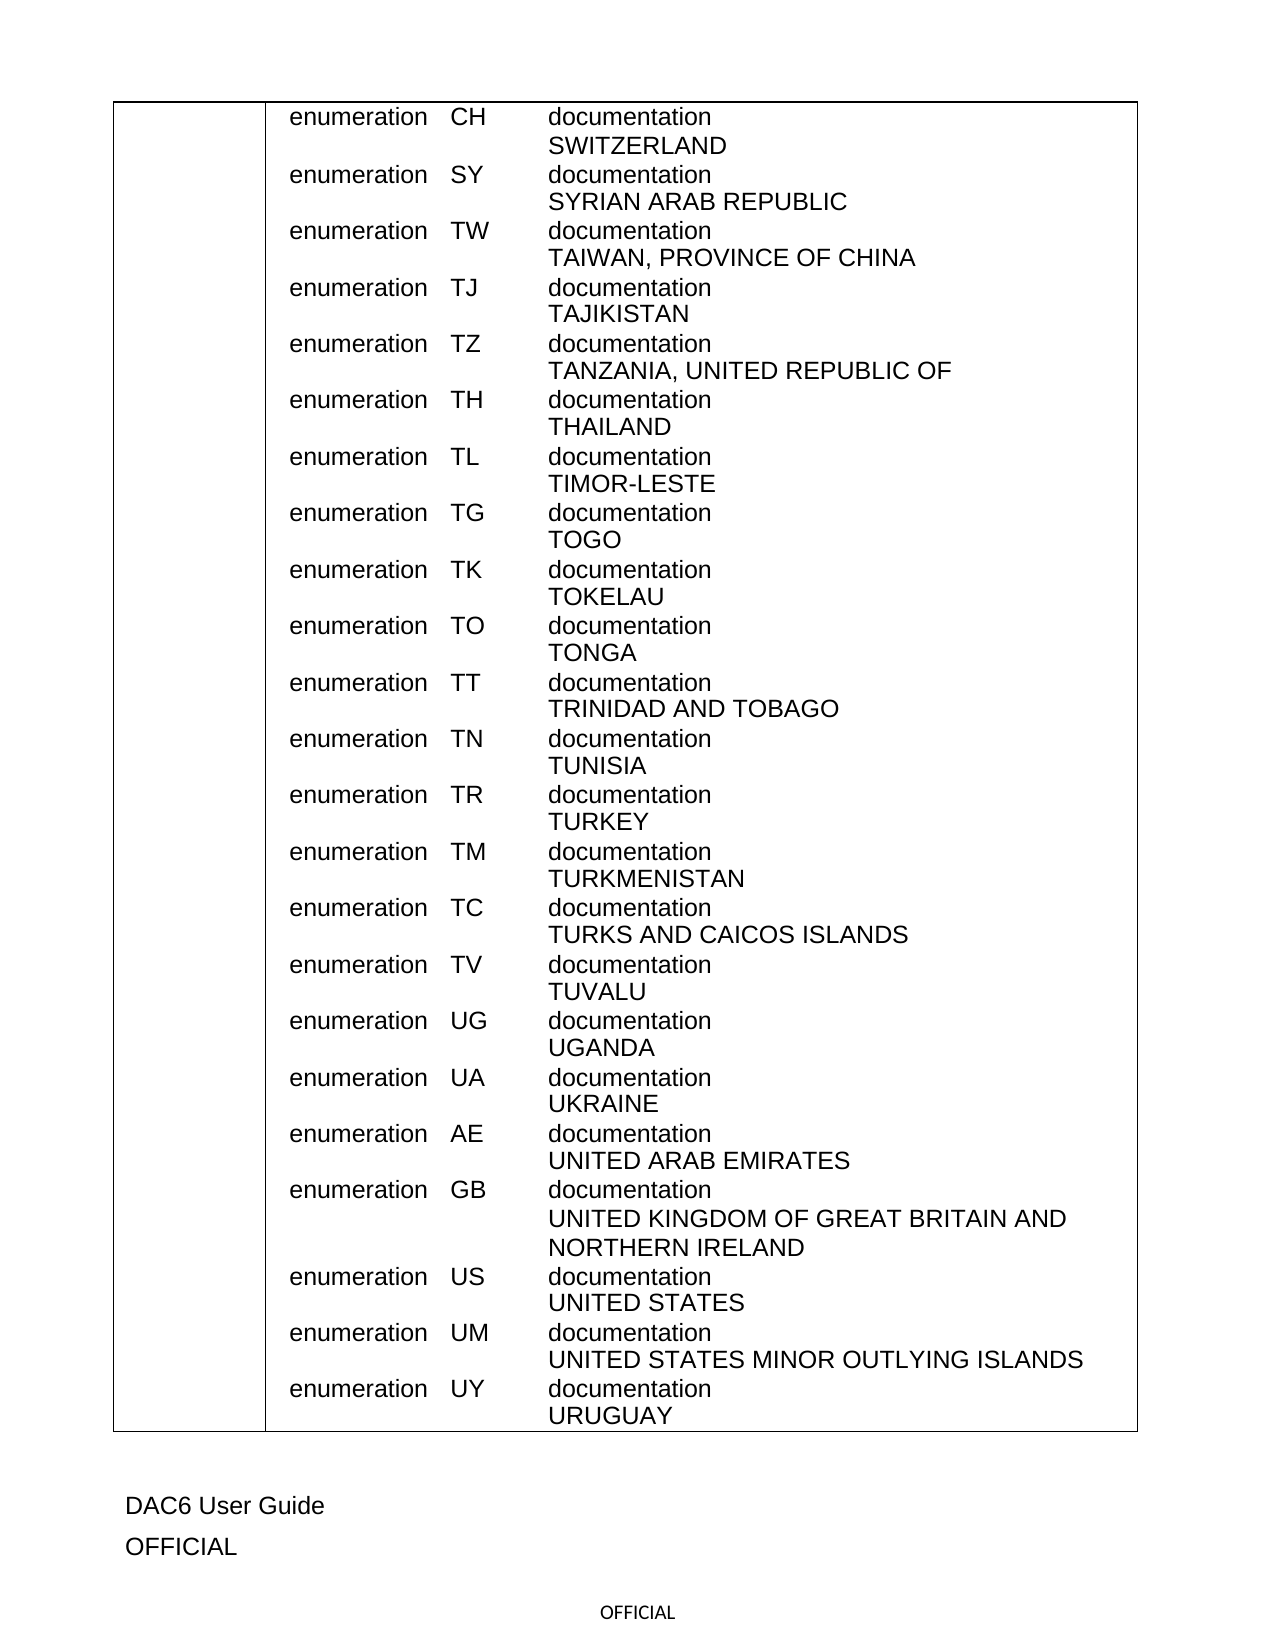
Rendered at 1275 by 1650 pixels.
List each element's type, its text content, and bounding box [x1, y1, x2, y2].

table_cell TV [439, 950, 518, 1006]
table_cell TG [439, 499, 518, 555]
table_cell documentation TUNISIA [518, 724, 1137, 781]
table_cell enumeration [266, 216, 438, 273]
table_cell enumeration [266, 160, 438, 216]
table_cell GB [439, 1176, 518, 1262]
table_cell documentation TOKELAU [518, 555, 1137, 611]
table_cell TN [439, 724, 518, 781]
table_cell enumeration [266, 668, 438, 724]
table_cell enumeration [266, 724, 438, 781]
table_cell TJ [439, 273, 518, 329]
table_cell documentation TURKEY [518, 781, 1137, 837]
table_cell TK [439, 555, 518, 611]
table_cell documentation URUGUAY [518, 1375, 1137, 1431]
table_cell documentation TURKS AND CAICOS ISLANDS [518, 894, 1137, 950]
table_cell enumeration [266, 781, 438, 837]
table_cell enumeration [266, 442, 438, 498]
table_cell UG [439, 1006, 518, 1063]
table_header documentation SWITZERLAND [518, 103, 1137, 160]
table_cell enumeration [266, 894, 438, 950]
table_cell SY [439, 160, 518, 216]
table_cell enumeration [266, 950, 438, 1006]
table_cell documentation TOGO [518, 499, 1137, 555]
table_cell UA [439, 1063, 518, 1119]
table_header CH [439, 103, 518, 160]
table_cell documentation TAIWAN, PROVINCE OF CHINA [518, 216, 1137, 273]
table_cell enumeration [266, 499, 438, 555]
table_cell enumeration [266, 555, 438, 611]
table_cell TR [439, 781, 518, 837]
table_cell enumeration [266, 1063, 438, 1119]
table_cell enumeration [266, 1375, 438, 1431]
table_cell documentation UGANDA [518, 1006, 1137, 1063]
table_cell documentation TRINIDAD AND TOBAGO [518, 668, 1137, 724]
table_cell enumeration [266, 273, 438, 329]
table_cell UY [439, 1375, 518, 1431]
table_cell TL [439, 442, 518, 498]
table_cell TW [439, 216, 518, 273]
table_cell enumeration [266, 837, 438, 893]
table_header [114, 103, 265, 1431]
table_cell enumeration [266, 1318, 438, 1374]
table_cell documentation TONGA [518, 611, 1137, 668]
table_cell documentation TAJIKISTAN [518, 273, 1137, 329]
table_cell documentation UNITED STATES [518, 1262, 1137, 1318]
table_cell TT [439, 668, 518, 724]
table_cell documentation TIMOR-LESTE [518, 442, 1137, 498]
table_cell enumeration [266, 386, 438, 442]
table_cell documentation THAILAND [518, 386, 1137, 442]
table_cell TO [439, 611, 518, 668]
table_cell TZ [439, 329, 518, 386]
table_cell documentation TANZANIA, UNITED REPUBLIC OF [518, 329, 1137, 386]
table_cell documentation UNITED STATES MINOR OUTLYING ISLANDS [518, 1318, 1137, 1374]
table_cell UM [439, 1318, 518, 1374]
table_cell documentation UNITED ARAB EMIRATES [518, 1119, 1137, 1176]
table_cell AE [439, 1119, 518, 1176]
table_cell US [439, 1262, 518, 1318]
table_cell enumeration [266, 1006, 438, 1063]
table_cell TC [439, 894, 518, 950]
table_cell documentation TURKMENISTAN [518, 837, 1137, 893]
table_cell documentation SYRIAN ARAB REPUBLIC [518, 160, 1137, 216]
table_cell documentation UKRAINE [518, 1063, 1137, 1119]
table_cell documentation TUVALU [518, 950, 1137, 1006]
table_cell TM [439, 837, 518, 893]
table_cell documentation UNITED KINGDOM OF GREAT BRITAIN AND NORTHERN IRELAND [518, 1176, 1137, 1262]
table_cell enumeration [266, 1119, 438, 1176]
table_header enumeration [266, 103, 438, 160]
table_cell enumeration [266, 329, 438, 386]
table_cell TH [439, 386, 518, 442]
table_cell enumeration [266, 1176, 438, 1262]
table_cell enumeration [266, 1262, 438, 1318]
table_cell enumeration [266, 611, 438, 668]
